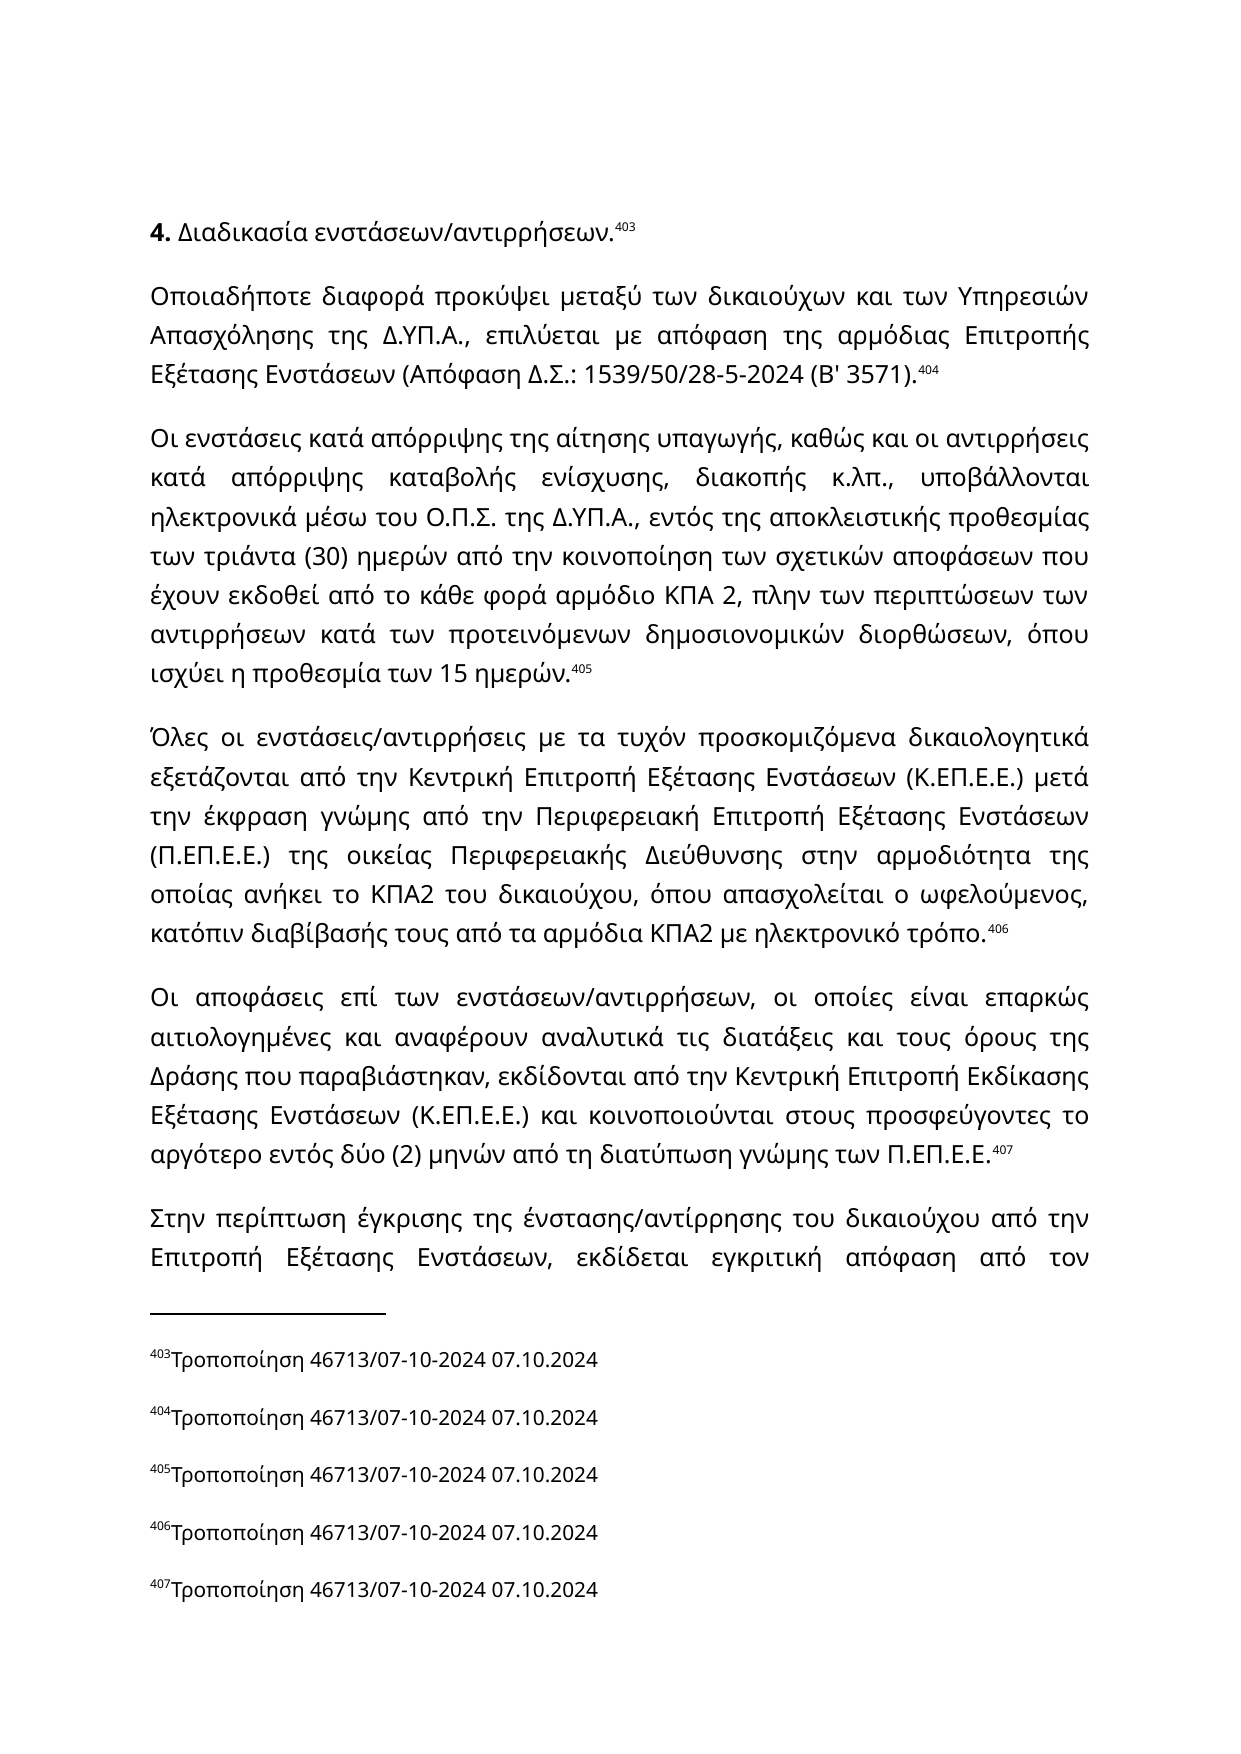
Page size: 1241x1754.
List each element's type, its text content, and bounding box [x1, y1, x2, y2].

text Όλες οι ενστάσεις/αντιρρήσεις με τα τυχόν προσκομιζόμενα δικαιολογητικά εξετάζονται από την Κεντρική Επιτροπή Εξέτασης Ενστάσεων (Κ.ΕΠ.Ε.Ε.) μετά την έκφραση γνώμης από την Περιφερειακή Επιτροπή Εξέτασης Ενστάσεων (Π.ΕΠ.Ε.Ε.) της οικείας Περιφερειακής Διεύθυνσης στην αρμοδιότητα της οποίας ανήκει το ΚΠΑ2 του δικαιούχου, όπου απασχολείται ο ωφελούμενος, κατόπιν διαβίβασής τους από τα αρμόδια ΚΠΑ2 με ηλεκτρονικό τρόπο. [150, 720, 1090, 950]
text Τροποποίηση 46713/07-10-2024 07.10.2024 [150, 1345, 1090, 1373]
text Τροποποίηση 46713/07-10-2024 07.10.2024 [150, 1576, 1090, 1604]
text Οι ενστάσεις κατά απόρριψης της αίτησης υπαγωγής, καθώς και οι αντιρρήσεις κατά απόρριψης καταβολής ενίσχυσης, διακοπής κ.λπ., υποβάλλονται ηλεκτρονικά μέσω του Ο.Π.Σ. της Δ.ΥΠ.Α., εντός της αποκλειστικής προθεσμίας των τριάντα (30) ημερών από την κοινοποίηση των σχετικών αποφάσεων που έχουν εκδοθεί από το κάθε φορά αρμόδιο ΚΠΑ 2, πλην των περιπτώσεων των αντιρρήσεων κατά των προτεινόμενων δημοσιονομικών διορθώσεων, όπου ισχύει η προθεσμία των 15 ημερών. [150, 421, 1090, 690]
text 4. Διαδικασία ενστάσεων/αντιρρήσεων. [150, 214, 1090, 248]
text Τροποποίηση 46713/07-10-2024 07.10.2024 [150, 1403, 1090, 1431]
text Τροποποίηση 46713/07-10-2024 07.10.2024 [150, 1460, 1090, 1489]
text Οποιαδήποτε διαφορά προκύψει μεταξύ των δικαιούχων και των Υπηρεσιών Απασχόλησης της Δ.ΥΠ.Α., επιλύεται με απόφαση της αρμόδιας Επιτροπής Εξέτασης Ενστάσεων (Απόφαση Δ.Σ.: 1539/50/28-5-2024 (Β' 3571). [150, 278, 1090, 391]
text Οι αποφάσεις επί των ενστάσεων/αντιρρήσεων, οι οποίες είναι επαρκώς αιτιολογημένες και αναφέρουν αναλυτικά τις διατάξεις και τους όρους της Δράσης που παραβιάστηκαν, εκδίδονται από την Κεντρική Επιτροπή Εκδίκασης Εξέτασης Ενστάσεων (Κ.ΕΠ.Ε.Ε.) και κοινοποιούνται στους προσφεύγοντες το αργότερο εντός δύο (2) μηνών από τη διατύπωση γνώμης των Π.ΕΠ.Ε.Ε. [150, 980, 1090, 1171]
text Στην περίπτωση έγκρισης της ένστασης/αντίρρησης του δικαιούχου από την Επιτροπή Εξέτασης Ενστάσεων, εκδίδεται εγκριτική απόφαση από τον [150, 1201, 1090, 1274]
text Τροποποίηση 46713/07-10-2024 07.10.2024 [150, 1518, 1090, 1546]
